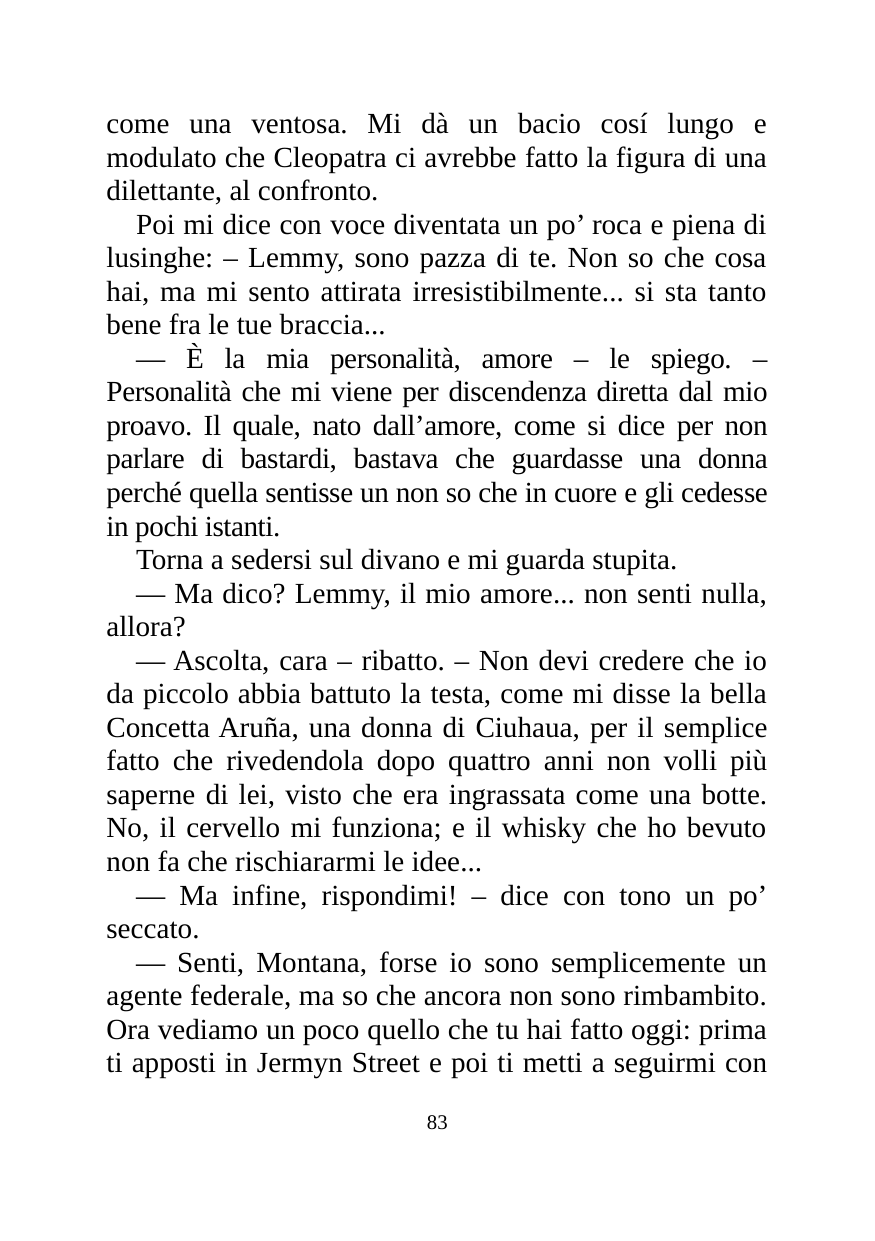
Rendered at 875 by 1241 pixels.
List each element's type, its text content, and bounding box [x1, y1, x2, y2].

text — Ma dico? Lemmy, il mio amore... non senti nulla, allora? [106, 576, 768, 643]
text Poi mi dice con voce diventata un po’ roca e piena di lusinghe: – Lemmy, sono pazza di te. Non so che cosa hai, ma mi sento attirata irresistibilmente... si sta tanto bene fra le tue braccia... [106, 207, 768, 341]
text — Senti, Montana, forse io sono semplicemente un agente federale, ma so che ancora non sono rimbambito. Ora vediamo un poco quello che tu hai fatto oggi: prima ti apposti in Jermyn Street e poi ti metti a seguirmi con [106, 945, 768, 1079]
text Torna a sedersi sul divano e mi guarda stupita. [106, 542, 768, 576]
text come una ventosa. Mi dà un bacio cosí lungo e modulato che Cleopatra ci avrebbe fatto la figura di una dilettante, al confronto. [106, 106, 768, 207]
text — Ascolta, cara – ribatto. – Non devi credere che io da piccolo abbia battuto la testa, come mi disse la bella Concetta Aruña, una donna di Ciuhaua, per il semplice fatto che rivedendola dopo quattro anni non volli più saperne di lei, visto che era ingrassata come una botte. No, il cervello mi funziona; e il whisky che ho bevuto non fa che rischiararmi le idee... [106, 643, 768, 878]
text — È la mia personalità, amore – le spiego. – Personalità che mi viene per discendenza diretta dal mio proavo. Il quale, nato dall’amore, come si dice per non parlare di bastardi, bastava che guardasse una donna perché quella sentisse un non so che in cuore e gli cedesse in pochi istanti. [106, 341, 768, 542]
text — Ma infine, rispondimi! – dice con tono un po’ seccato. [106, 878, 768, 945]
